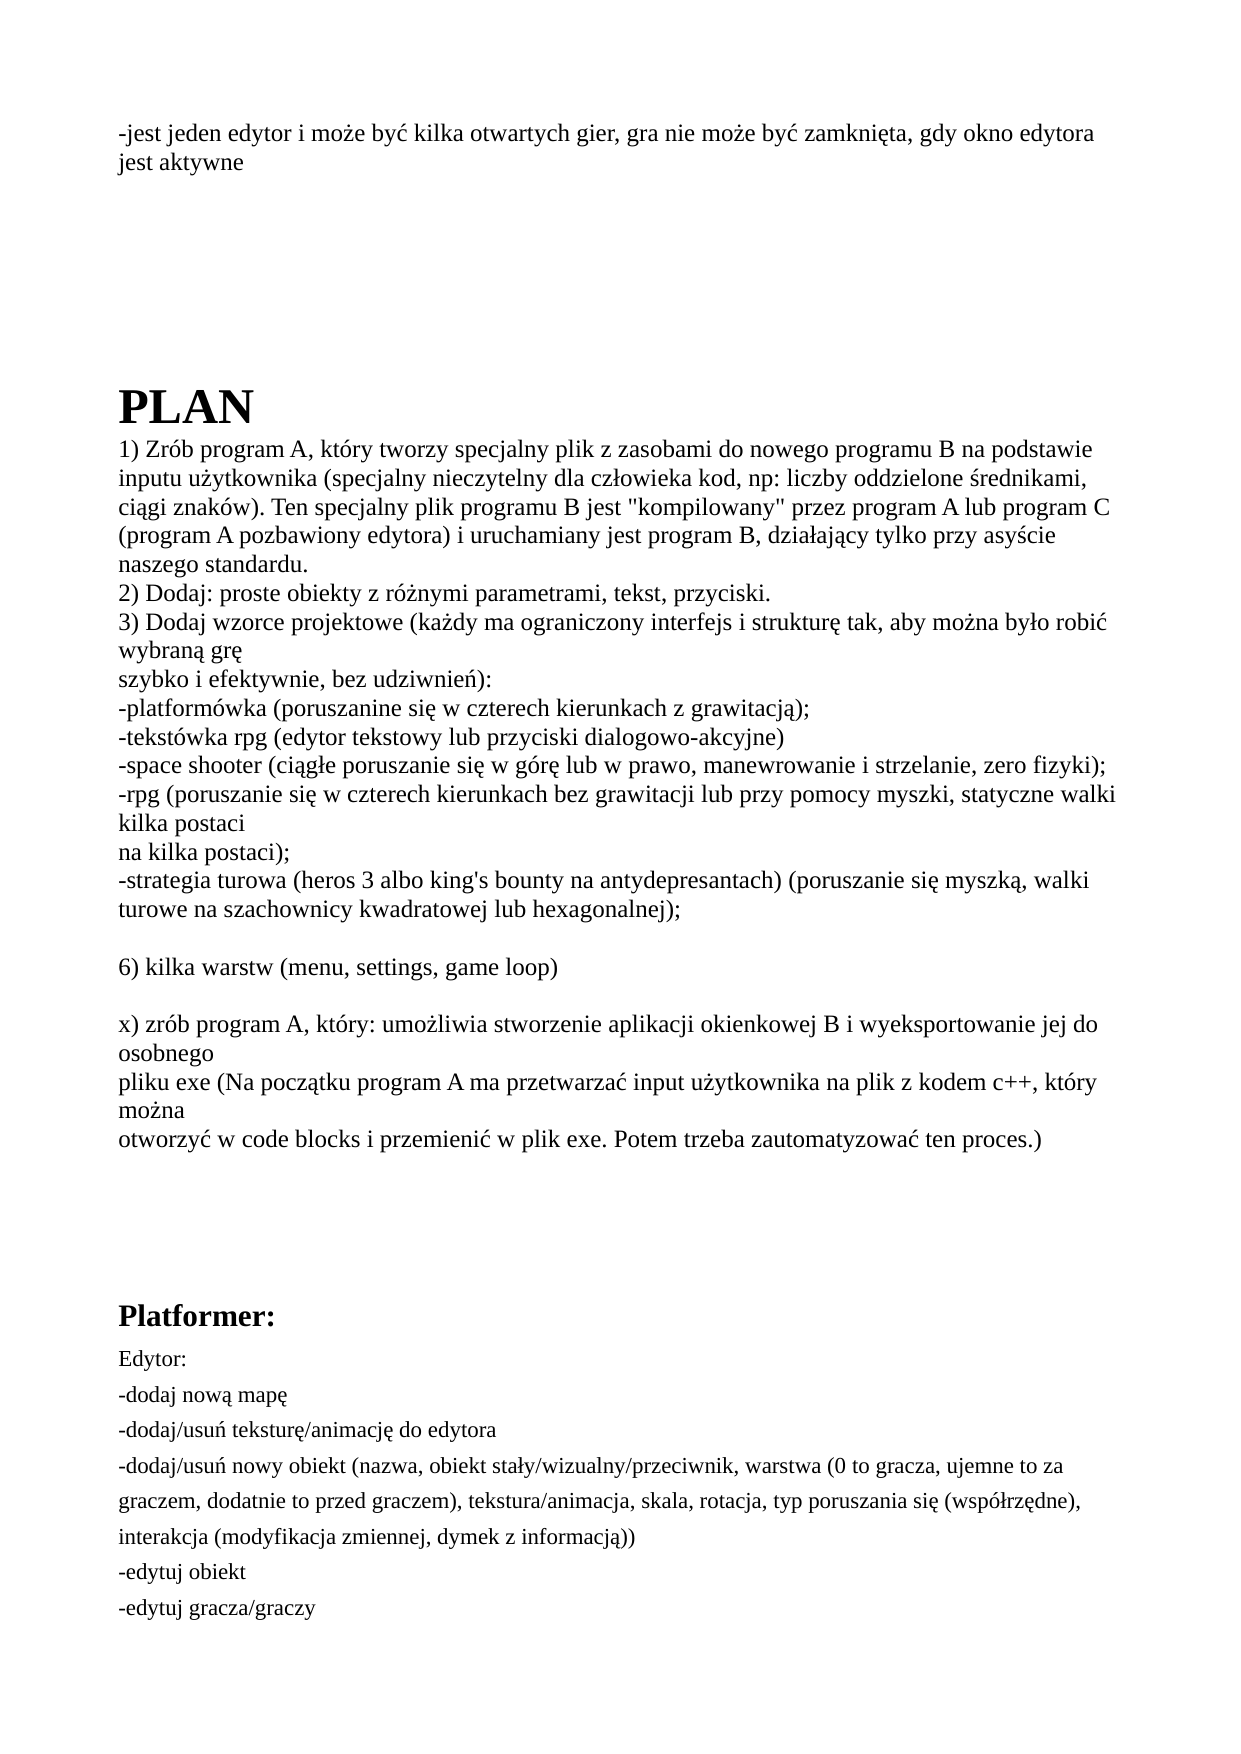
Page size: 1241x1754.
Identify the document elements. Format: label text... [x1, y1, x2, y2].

text PLAN [118, 377, 1122, 434]
text -dodaj/usuń teksturę/animację do edytora [118, 1416, 1122, 1443]
text otworzyć w code blocks i przemienić w plik exe. Potem trzeba zautomatyzować ten proces.) [118, 1124, 1122, 1153]
text 2) Dodaj: proste obiekty z różnymi parametrami, tekst, przyciski. [118, 578, 1122, 607]
text -edytuj gracza/graczy [118, 1594, 1122, 1620]
text -edytuj obiekt [118, 1558, 1122, 1585]
text 3) Dodaj wzorce projektowe (każdy ma ograniczony interfejs i strukturę tak, aby można było robić wybraną grę [118, 607, 1122, 664]
text Edytor: [118, 1345, 1122, 1372]
text szybko i efektywnie, bez udziwnień): [118, 664, 1122, 693]
text -dodaj nową mapę [118, 1381, 1122, 1407]
text x) zrób program A, który: umożliwia stworzenie aplikacji okienkowej B i wyeksportowanie jej do osobnego [118, 1009, 1122, 1067]
text -tekstówka rpg (edytor tekstowy lub przyciski dialogowo-akcyjne) [118, 722, 1122, 751]
text pliku exe (Na początku program A ma przetwarzać input użytkownika na plik z kodem c++, który można [118, 1067, 1122, 1124]
text 6) kilka warstw (menu, settings, game loop) [118, 952, 1122, 981]
text -space shooter (ciągłe poruszanie się w górę lub w prawo, manewrowanie i strzelanie, zero fizyki); [118, 751, 1122, 779]
text -strategia turowa (heros 3 albo king's bounty na antydepresantach) (poruszanie się myszką, walki turowe na szachownicy kwadratowej lub hexagonalnej); [118, 866, 1122, 923]
text -jest jeden edytor i może być kilka otwartych gier, gra nie może być zamknięta, gdy okno edytora jest aktywne [118, 118, 1122, 176]
text -platformówka (poruszanine się w czterech kierunkach z grawitacją); [118, 693, 1122, 722]
text na kilka postaci); [118, 837, 1122, 866]
text -dodaj/usuń nowy obiekt (nazwa, obiekt stały/wizualny/przeciwnik, warstwa (0 to gracza, ujemne to za graczem, dodatnie to przed graczem), tekstura/animacja, skala, rotacja, typ poruszania się (współrzędne), interakcja (modyfikacja zmiennej, dymek z informacją)) [118, 1452, 1122, 1549]
text 1) Zrób program A, który tworzy specjalny plik z zasobami do nowego programu B na podstawie inputu użytkownika (specjalny nieczytelny dla człowieka kod, np: liczby oddzielone średnikami, ciągi znaków). Ten specjalny plik programu B jest "kompilowany" przez program A lub program C (program A pozbawiony edytora) i uruchamiany jest program B, działający tylko przy asyście naszego standardu. [118, 434, 1122, 578]
text -rpg (poruszanie się w czterech kierunkach bez grawitacji lub przy pomocy myszki, statyczne walki kilka postaci [118, 779, 1122, 837]
text Platformer: [118, 1297, 1122, 1333]
